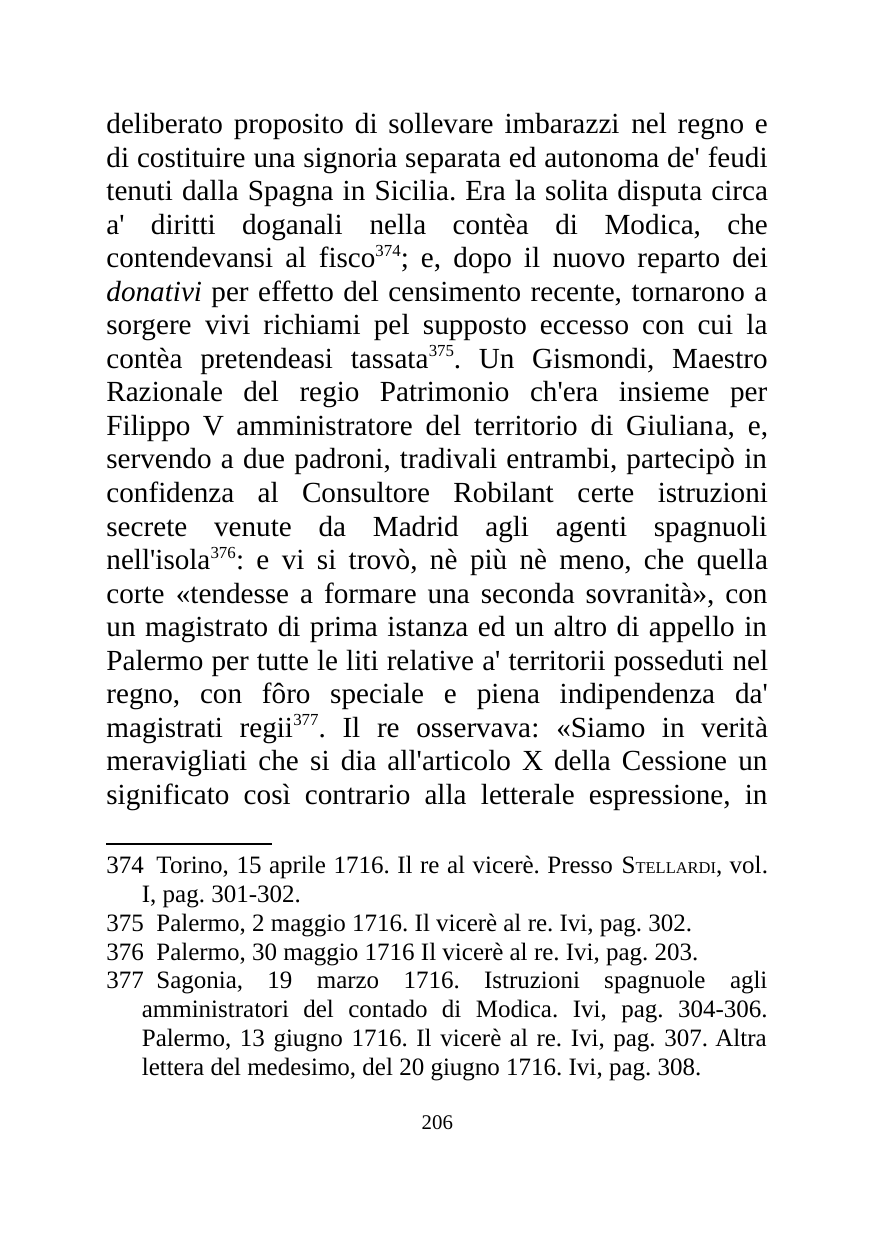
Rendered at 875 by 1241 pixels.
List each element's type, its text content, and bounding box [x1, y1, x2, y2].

text deliberato proposito di sollevare imbarazzi nel regno e di costituire una signoria separata ed autonoma de' feudi tenuti dalla Spagna in Sicilia. Era la solita disputa circa a' diritti doganali nella contèa di Modica, che contendevansi al fisco; e, dopo il nuovo reparto dei donativi per effetto del censimento recente, tornarono a sorgere vivi richiami pel supposto eccesso con cui la contèa pretendeasi tassata. Un Gismondi, Maestro Razionale del regio Patrimonio ch'era insieme per Filippo V amministratore del territorio di Giuliana, e, servendo a due padroni, tradivali entrambi, partecipò in confidenza al Consultore Robilant certe istruzioni secrete venute da Madrid agli agenti spagnuoli nell'isola: e vi si trovò, nè più nè meno, che quella corte «tendesse a formare una seconda sovranità», con un magistrato di prima istanza ed un altro di appello in Palermo per tutte le liti relative a' territorii posseduti nel regno, con fôro speciale e piena indipendenza da' magistrati regii. Il re osservava: «Siamo in verità meravigliati che si dia all'articolo X della Cessione un significato così contrario alla letterale espressione, in [106, 106, 768, 811]
text Sagonia, 19 marzo 1716. Istruzioni spagnuole agli amministratori del contado di Modica. Ivi, pag. 304-306. Palermo, 13 giugno 1716. Il vicerè al re. Ivi, pag. 307. Altra lettera del medesimo, del 20 giugno 1716. Ivi, pag. 308. [106, 965, 768, 1080]
text Torino, 15 aprile 1716. Il re al vicerè. Presso Stellardi, vol. I, pag. 301-302. [106, 850, 768, 908]
text Palermo, 2 maggio 1716. Il vicerè al re. Ivi, pag. 302. [106, 908, 768, 937]
text Palermo, 30 maggio 1716 Il vicerè al re. Ivi, pag. 203. [106, 937, 768, 965]
